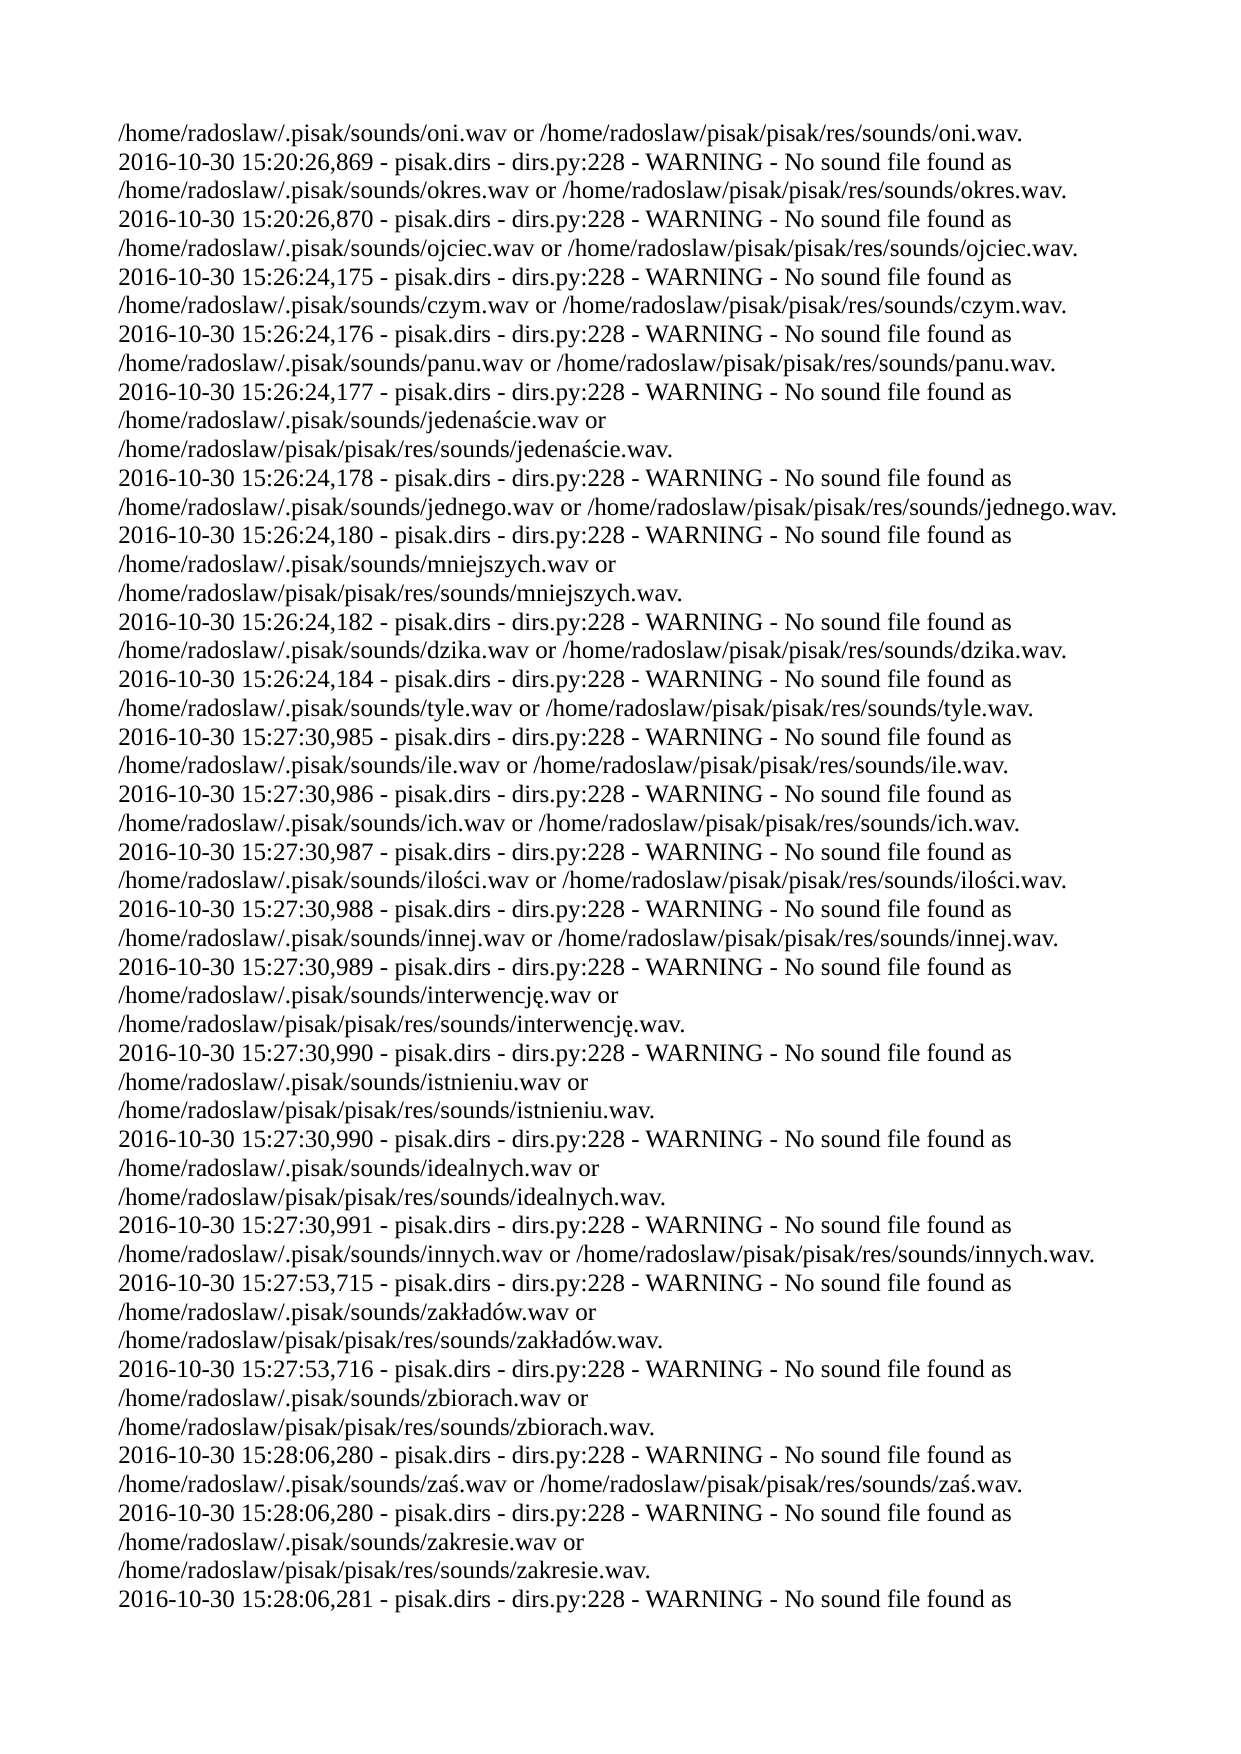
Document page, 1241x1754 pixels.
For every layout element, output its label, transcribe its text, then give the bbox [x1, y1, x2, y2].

text 2016-10-30 15:26:24,177 - pisak.dirs - dirs.py:228 - WARNING - No sound file found as /home/radoslaw/.pisak/sounds/jedenaście.wav or /home/radoslaw/pisak/pisak/res/sounds/jedenaście.wav. [118, 377, 1122, 463]
text 2016-10-30 15:20:26,870 - pisak.dirs - dirs.py:228 - WARNING - No sound file found as /home/radoslaw/.pisak/sounds/ojciec.wav or /home/radoslaw/pisak/pisak/res/sounds/ojciec.wav. [118, 204, 1122, 262]
text 2016-10-30 15:27:30,991 - pisak.dirs - dirs.py:228 - WARNING - No sound file found as /home/radoslaw/.pisak/sounds/innych.wav or /home/radoslaw/pisak/pisak/res/sounds/innych.wav. [118, 1211, 1122, 1268]
text 2016-10-30 15:28:06,281 - pisak.dirs - dirs.py:228 - WARNING - No sound file found as [118, 1584, 1122, 1613]
text 2016-10-30 15:26:24,176 - pisak.dirs - dirs.py:228 - WARNING - No sound file found as /home/radoslaw/.pisak/sounds/panu.wav or /home/radoslaw/pisak/pisak/res/sounds/panu.wav. [118, 319, 1122, 377]
text 2016-10-30 15:26:24,178 - pisak.dirs - dirs.py:228 - WARNING - No sound file found as /home/radoslaw/.pisak/sounds/jednego.wav or /home/radoslaw/pisak/pisak/res/sounds/jednego.wav. [118, 463, 1122, 521]
text 2016-10-30 15:27:30,987 - pisak.dirs - dirs.py:228 - WARNING - No sound file found as /home/radoslaw/.pisak/sounds/ilości.wav or /home/radoslaw/pisak/pisak/res/sounds/ilości.wav. [118, 837, 1122, 894]
text 2016-10-30 15:27:53,716 - pisak.dirs - dirs.py:228 - WARNING - No sound file found as /home/radoslaw/.pisak/sounds/zbiorach.wav or /home/radoslaw/pisak/pisak/res/sounds/zbiorach.wav. [118, 1354, 1122, 1441]
text 2016-10-30 15:26:24,182 - pisak.dirs - dirs.py:228 - WARNING - No sound file found as /home/radoslaw/.pisak/sounds/dzika.wav or /home/radoslaw/pisak/pisak/res/sounds/dzika.wav. [118, 607, 1122, 664]
text /home/radoslaw/.pisak/sounds/oni.wav or /home/radoslaw/pisak/pisak/res/sounds/oni.wav. [118, 118, 1122, 147]
text 2016-10-30 15:20:26,869 - pisak.dirs - dirs.py:228 - WARNING - No sound file found as /home/radoslaw/.pisak/sounds/okres.wav or /home/radoslaw/pisak/pisak/res/sounds/okres.wav. [118, 147, 1122, 204]
text 2016-10-30 15:26:24,184 - pisak.dirs - dirs.py:228 - WARNING - No sound file found as /home/radoslaw/.pisak/sounds/tyle.wav or /home/radoslaw/pisak/pisak/res/sounds/tyle.wav. [118, 664, 1122, 722]
text 2016-10-30 15:27:30,986 - pisak.dirs - dirs.py:228 - WARNING - No sound file found as /home/radoslaw/.pisak/sounds/ich.wav or /home/radoslaw/pisak/pisak/res/sounds/ich.wav. [118, 779, 1122, 837]
text 2016-10-30 15:27:30,989 - pisak.dirs - dirs.py:228 - WARNING - No sound file found as /home/radoslaw/.pisak/sounds/interwencję.wav or /home/radoslaw/pisak/pisak/res/sounds/interwencję.wav. [118, 952, 1122, 1038]
text 2016-10-30 15:26:24,180 - pisak.dirs - dirs.py:228 - WARNING - No sound file found as /home/radoslaw/.pisak/sounds/mniejszych.wav or /home/radoslaw/pisak/pisak/res/sounds/mniejszych.wav. [118, 521, 1122, 607]
text 2016-10-30 15:27:30,990 - pisak.dirs - dirs.py:228 - WARNING - No sound file found as /home/radoslaw/.pisak/sounds/idealnych.wav or /home/radoslaw/pisak/pisak/res/sounds/idealnych.wav. [118, 1124, 1122, 1211]
text 2016-10-30 15:27:53,715 - pisak.dirs - dirs.py:228 - WARNING - No sound file found as /home/radoslaw/.pisak/sounds/zakładów.wav or /home/radoslaw/pisak/pisak/res/sounds/zakładów.wav. [118, 1268, 1122, 1354]
text 2016-10-30 15:28:06,280 - pisak.dirs - dirs.py:228 - WARNING - No sound file found as /home/radoslaw/.pisak/sounds/zaś.wav or /home/radoslaw/pisak/pisak/res/sounds/zaś.wav. [118, 1441, 1122, 1498]
text 2016-10-30 15:26:24,175 - pisak.dirs - dirs.py:228 - WARNING - No sound file found as /home/radoslaw/.pisak/sounds/czym.wav or /home/radoslaw/pisak/pisak/res/sounds/czym.wav. [118, 262, 1122, 319]
text 2016-10-30 15:27:30,985 - pisak.dirs - dirs.py:228 - WARNING - No sound file found as /home/radoslaw/.pisak/sounds/ile.wav or /home/radoslaw/pisak/pisak/res/sounds/ile.wav. [118, 722, 1122, 779]
text 2016-10-30 15:27:30,988 - pisak.dirs - dirs.py:228 - WARNING - No sound file found as /home/radoslaw/.pisak/sounds/innej.wav or /home/radoslaw/pisak/pisak/res/sounds/innej.wav. [118, 894, 1122, 952]
text 2016-10-30 15:28:06,280 - pisak.dirs - dirs.py:228 - WARNING - No sound file found as /home/radoslaw/.pisak/sounds/zakresie.wav or /home/radoslaw/pisak/pisak/res/sounds/zakresie.wav. [118, 1498, 1122, 1584]
text 2016-10-30 15:27:30,990 - pisak.dirs - dirs.py:228 - WARNING - No sound file found as /home/radoslaw/.pisak/sounds/istnieniu.wav or /home/radoslaw/pisak/pisak/res/sounds/istnieniu.wav. [118, 1038, 1122, 1124]
